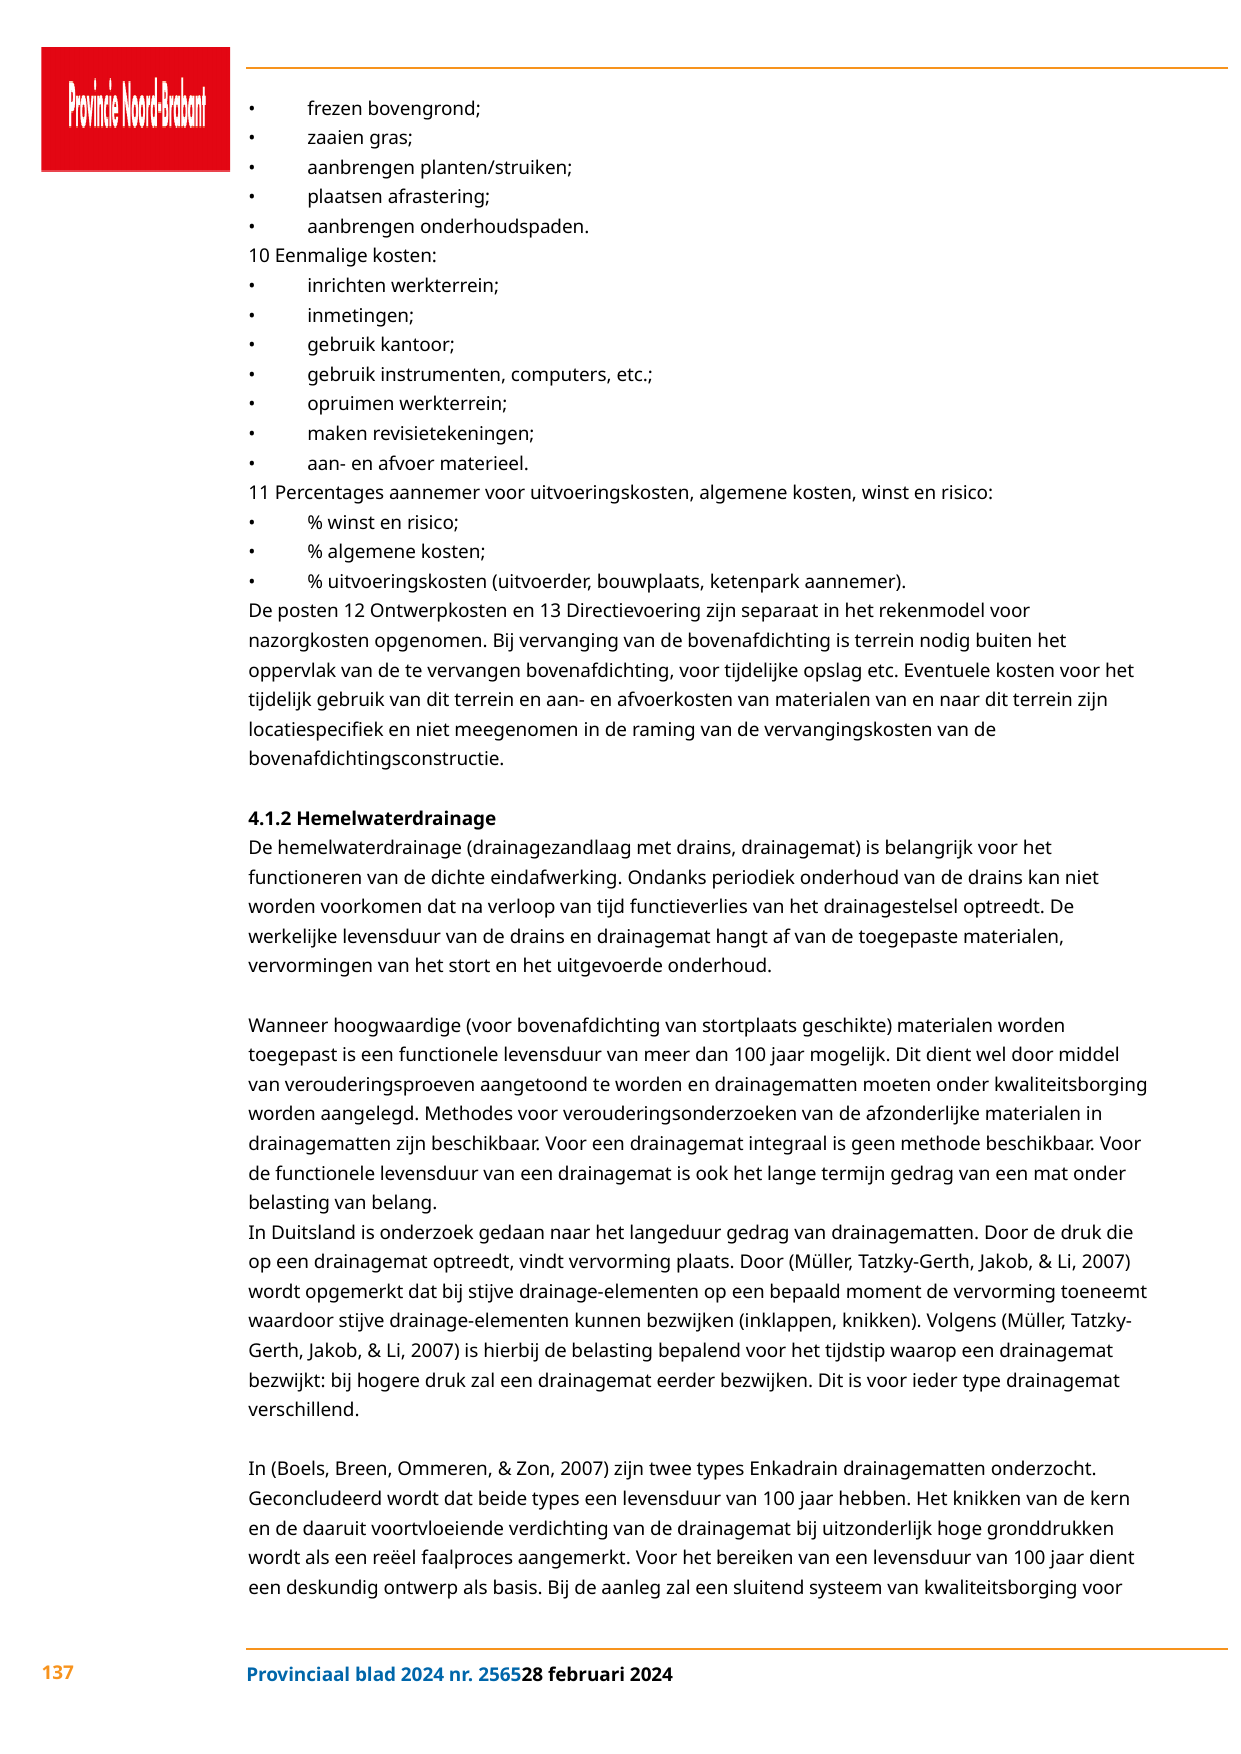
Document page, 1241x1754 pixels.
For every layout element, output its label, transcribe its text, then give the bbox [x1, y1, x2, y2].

list zaaien gras; [248, 124, 1152, 150]
text De posten 12 Ontwerpkosten en 13 Directievoering zijn separaat in het rekenmodel voor nazorgkosten opgenomen. Bij vervanging van de bovenafdichting is terrein nodig buiten het oppervlak van de te vervangen bovenafdichting, voor tijdelijke opslag etc. Eventuele kosten voor het tijdelijk gebruik van dit terrein en aan- en afvoerkosten van materialen van en naar dit terrein zijn locatiespecifiek en niet meegenomen in de raming van de vervangingskosten van de bovenafdichtingsconstructie. [248, 598, 1152, 771]
text In Duitsland is onderzoek gedaan naar het langeduur gedrag van drainagematten. Door de druk die op een drainagemat optreedt, vindt vervorming plaats. Door (Müller, Tatzky-Gerth, Jakob, & Li, 2007) wordt opgemerkt dat bij stijve drainage-elementen op een bepaald moment de vervorming toeneemt waardoor stijve drainage-elementen kunnen bezwijken (inklappen, knikken). Volgens (Müller, Tatzky-Gerth, Jakob, & Li, 2007) is hierbij de belasting bepalend voor het tijdstip waarop een drainagemat bezwijkt: bij hogere druk zal een drainagemat eerder bezwijken. Dit is voor ieder type drainagemat verschillend. [248, 1219, 1152, 1422]
text In (Boels, Breen, Ommeren, & Zon, 2007) zijn twee types Enkadrain drainagematten onderzocht. Geconcludeerd wordt dat beide types een levensduur van 100 jaar hebben. Het knikken van de kern en de daaruit voortvloeiende verdichting van de drainagemat bij uitzonderlijk hoge gronddrukken wordt als een reëel faalproces aangemerkt. Voor het bereiken van een levensduur van 100 jaar dient een deskundig ontwerp als basis. Bij de aanleg zal een sluitend systeem van kwaliteitsborging voor [248, 1456, 1152, 1600]
list opruimen werkterrein; [248, 391, 1152, 416]
list % winst en risico; [248, 509, 1152, 535]
list inmetingen; [248, 302, 1152, 328]
list inrichten werkterrein; [248, 272, 1152, 298]
text Wanneer hoogwaardige (voor bovenafdichting van stortplaats geschikte) materialen worden toegepast is een functionele levensduur van meer dan 100 jaar mogelijk. Dit dient wel door middel van verouderingsproeven aangetoond te worden en drainagematten moeten onder kwaliteitsborging worden aangelegd. Methodes voor verouderingsonderzoeken van de afzonderlijke materialen in drainagematten zijn beschikbaar. Voor een drainagemat integraal is geen methode beschikbaar. Voor de functionele levensduur van een drainagemat is ook het lange termijn gedrag van een mat onder belasting van belang. [248, 1012, 1152, 1215]
list % uitvoeringskosten (uitvoerder, bouwplaats, ketenpark aannemer). [248, 568, 1152, 594]
list gebruik kantoor; [248, 331, 1152, 357]
list gebruik instrumenten, computers, etc.; [248, 361, 1152, 387]
text De hemelwaterdrainage (drainagezandlaag met drains, drainagemat) is belangrijk voor het functioneren van de dichte eindafwerking. Ondanks periodiek onderhoud van de drains kan niet worden voorkomen dat na verloop van tijd functieverlies van het drainagestelsel optreedt. De werkelijke levensduur van de drains en drainagemat hangt af van de toegepaste materialen, vervormingen van het stort en het uitgevoerde onderhoud. [248, 834, 1152, 978]
picture [41, 47, 231, 172]
list % algemene kosten; [248, 538, 1152, 564]
text 4.1.2 Hemelwaterdrainage [248, 805, 1152, 831]
list frezen bovengrond; [248, 95, 1152, 121]
text 11 Percentages aannemer voor uitvoeringskosten, algemene kosten, winst en risico: [248, 479, 1152, 505]
list plaatsen afrastering; [248, 183, 1152, 209]
text 10 Eenmalige kosten: [248, 243, 1152, 268]
list aanbrengen planten/struiken; [248, 154, 1152, 180]
list aanbrengen onderhoudspaden. [248, 213, 1152, 239]
list maken revisietekeningen; [248, 420, 1152, 446]
list aan- en afvoer materieel. [248, 450, 1152, 476]
